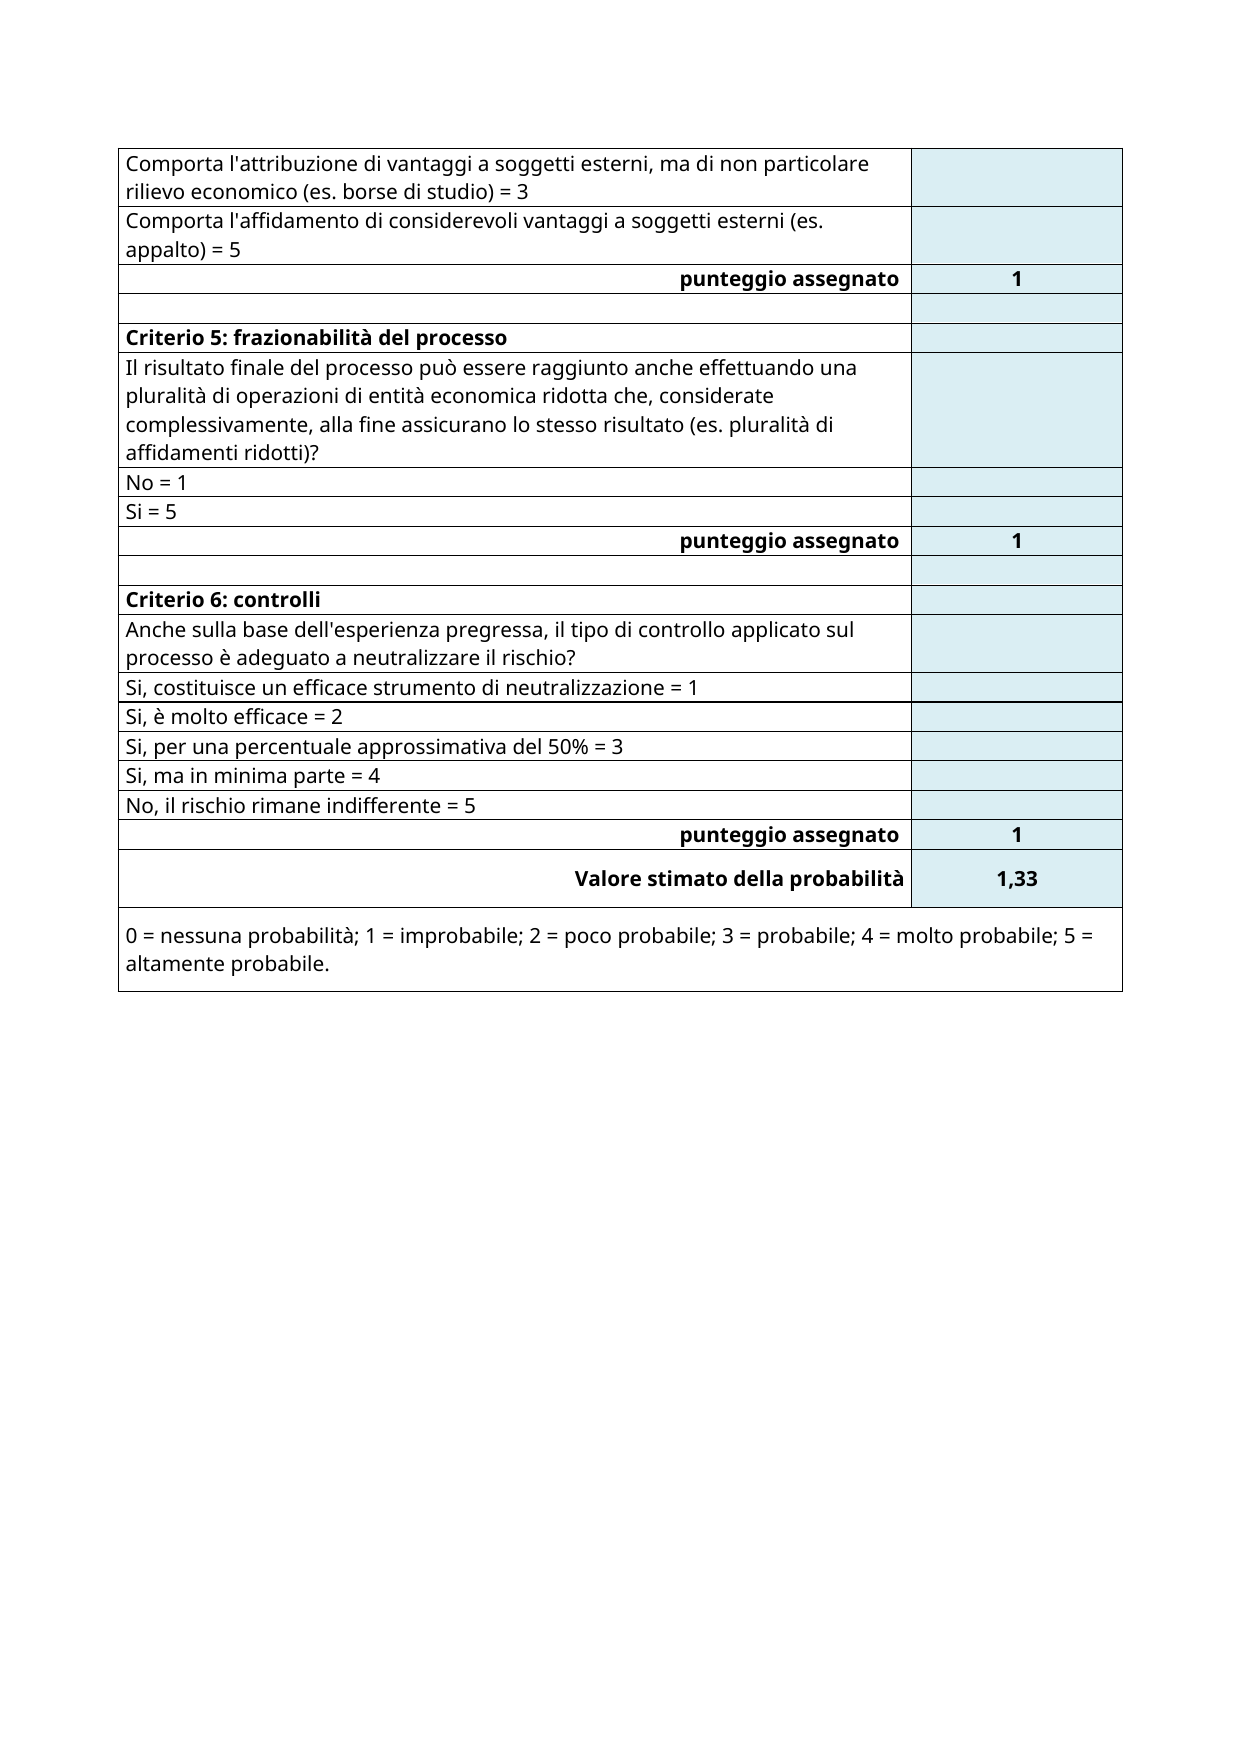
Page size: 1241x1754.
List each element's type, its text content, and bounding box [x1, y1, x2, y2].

table_cell punteggio assegnato [119, 527, 911, 555]
table_cell 1 [912, 820, 1122, 849]
table_cell Si, per una percentuale approssimativa del 50% = 3 [119, 732, 911, 760]
table_cell 1 [912, 265, 1122, 293]
table_cell Valore stimato della probabilità [119, 850, 911, 907]
table_cell Si, costituisce un efficace strumento di neutralizzazione = 1 [119, 673, 911, 701]
table_cell punteggio assegnato [119, 265, 911, 293]
table_cell 1 [912, 527, 1122, 555]
table_cell [912, 732, 1122, 760]
table_cell Comporta l'affidamento di considerevoli vantaggi a soggetti esterni (es. appalto) = 5 [119, 207, 911, 263]
table_cell [912, 324, 1122, 352]
table_cell Si, ma in minima parte = 4 [119, 761, 911, 790]
table_cell Anche sulla base dell'esperienza pregressa, il tipo di controllo applicato sul processo è adeguato a neutralizzare il rischio? [119, 615, 911, 672]
table_cell [912, 615, 1122, 672]
table_cell [912, 468, 1122, 496]
table_cell No, il rischio rimane indifferente = 5 [119, 791, 911, 819]
table_cell Criterio 6: controlli [119, 586, 911, 614]
table_cell 0 = nessuna probabilità; 1 = improbabile; 2 = poco probabile; 3 = probabile; 4 = molto probabile; 5 = altamente probabile. [119, 908, 1122, 991]
table_cell [912, 207, 1122, 263]
table_cell Criterio 5: frazionabilità del processo [119, 324, 911, 352]
table_cell [119, 294, 911, 322]
table_cell 1,33 [912, 850, 1122, 907]
table_cell [912, 791, 1122, 819]
table_cell [912, 761, 1122, 790]
table_cell Comporta l'attribuzione di vantaggi a soggetti esterni, ma di non particolare rilievo economico (es. borse di studio) = 3 [119, 149, 911, 206]
table_cell [912, 497, 1122, 526]
table_cell [912, 353, 1122, 467]
table_cell [912, 556, 1122, 584]
table_cell No = 1 [119, 468, 911, 496]
table_cell [912, 294, 1122, 322]
table_cell [119, 556, 911, 584]
table_cell [912, 703, 1122, 731]
table_cell Il risultato finale del processo può essere raggiunto anche effettuando una pluralità di operazioni di entità economica ridotta che, considerate complessivamente, alla fine assicurano lo stesso risultato (es. pluralità di affidamenti ridotti)? [119, 353, 911, 467]
table_cell [912, 586, 1122, 614]
table_cell [912, 149, 1122, 206]
table_cell Si, è molto efficace = 2 [119, 703, 911, 731]
table_cell Si = 5 [119, 497, 911, 526]
table_cell punteggio assegnato [119, 820, 911, 849]
table_cell [912, 673, 1122, 701]
